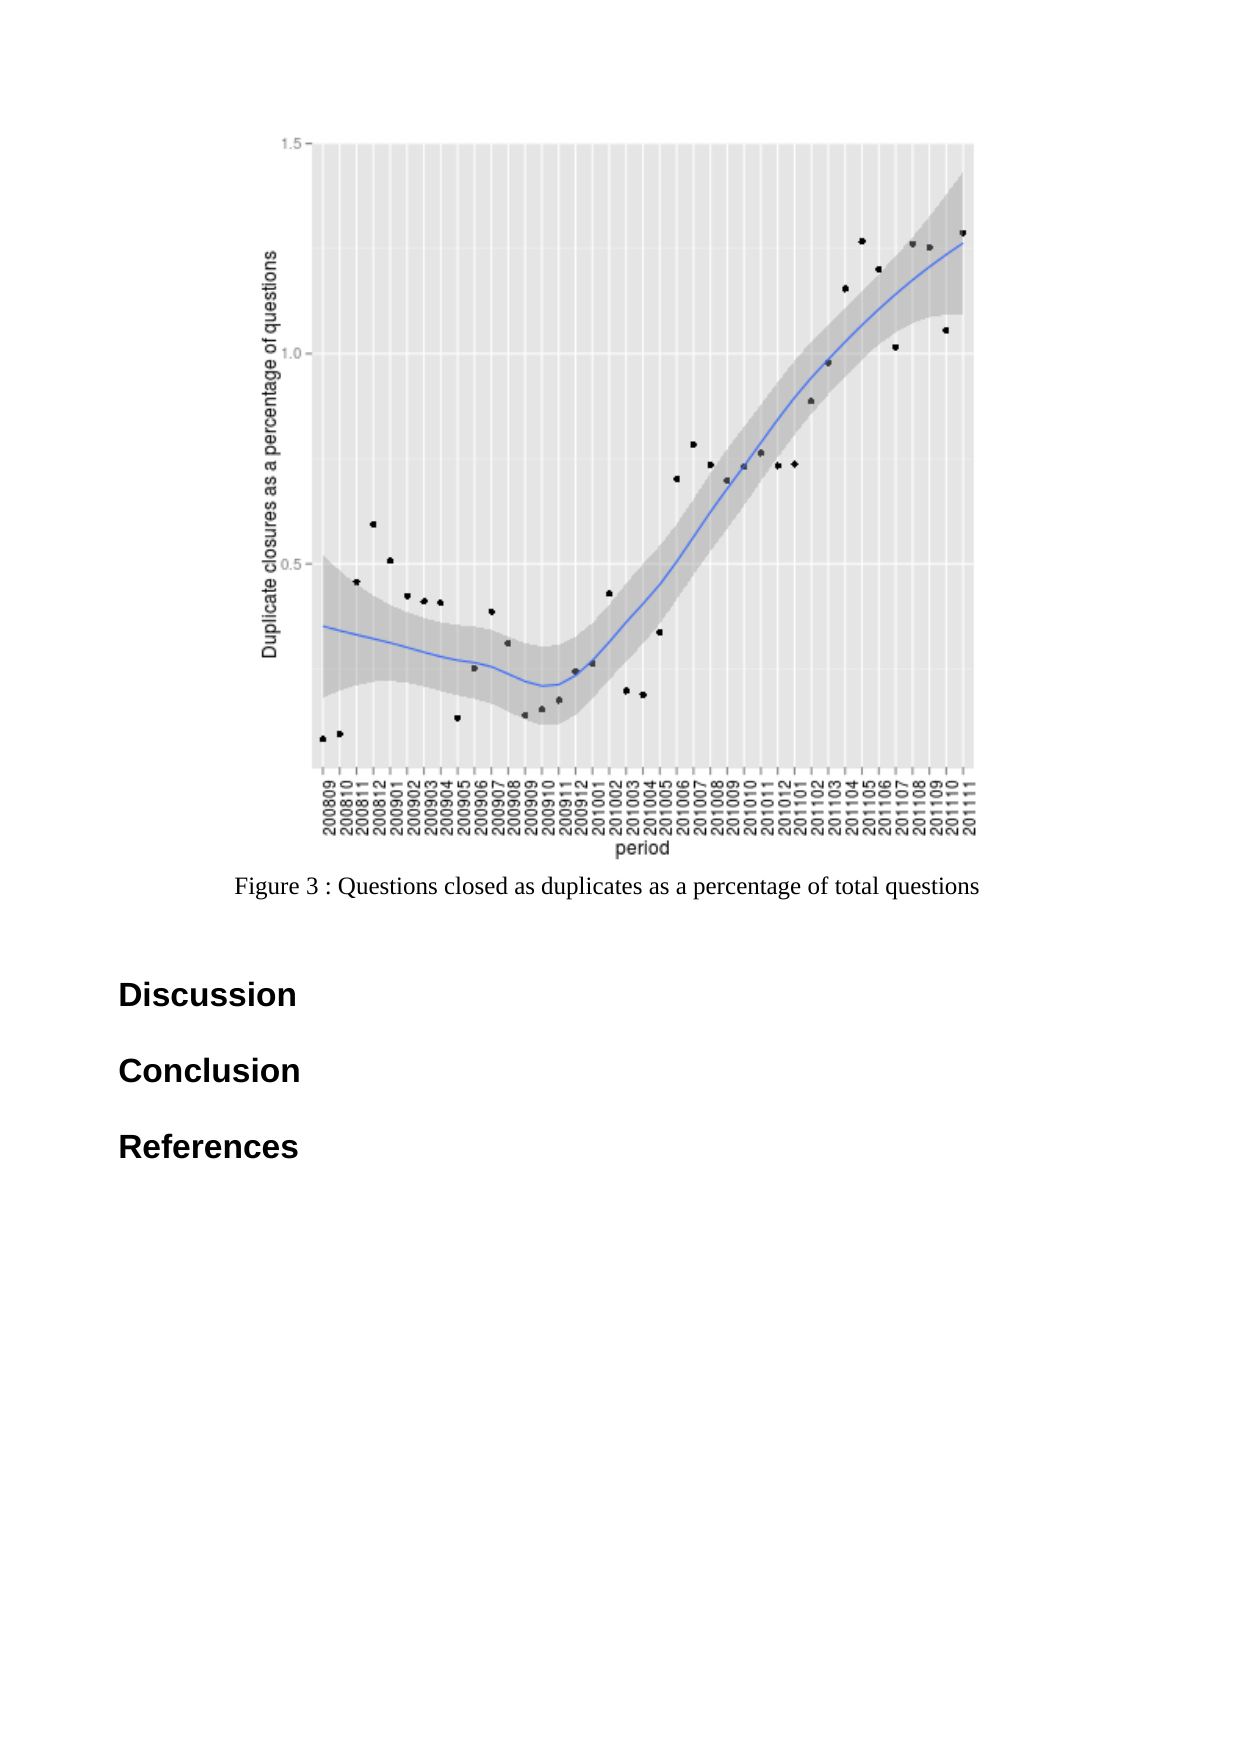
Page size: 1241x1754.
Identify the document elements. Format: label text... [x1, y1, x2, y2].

text Figure 3 : Questions closed as duplicates as a percentage of total questions [228, 121, 1012, 900]
subtitle Conclusion [118, 1051, 1122, 1089]
subtitle Discussion [118, 974, 1122, 1013]
picture [245, 121, 995, 872]
subtitle References [118, 1127, 1122, 1165]
